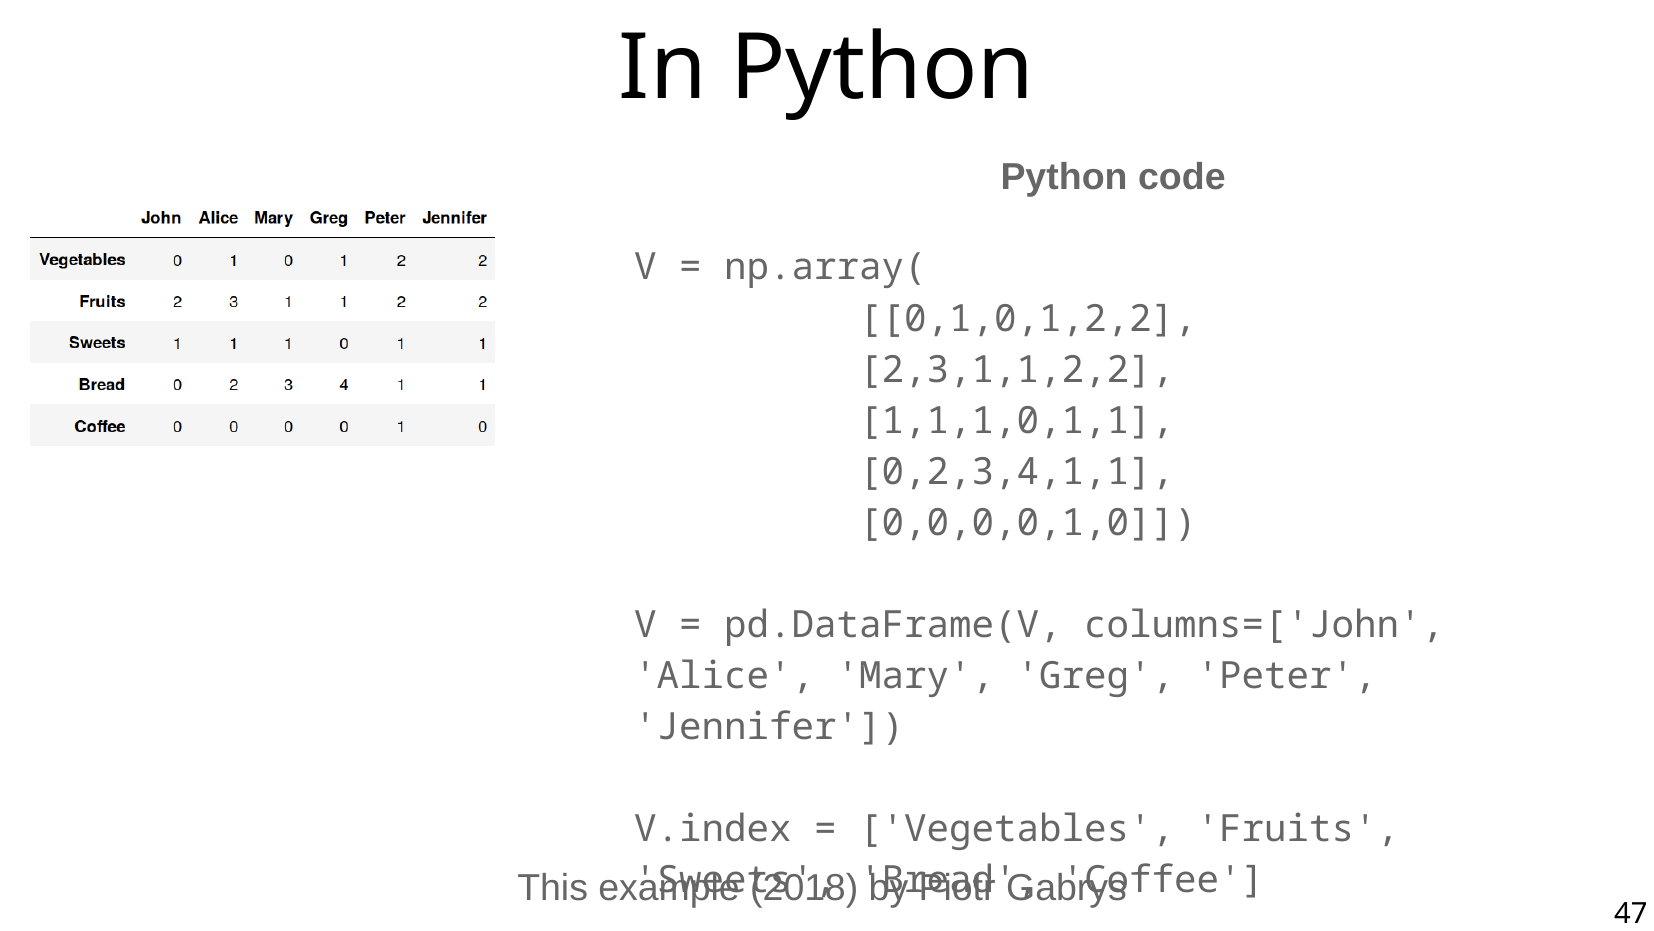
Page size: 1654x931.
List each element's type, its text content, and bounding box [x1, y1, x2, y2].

picture [25, 194, 501, 453]
text_box This example (2018) by Piotr Gabrys [8, 859, 1647, 926]
title In Python [82, 1, 1571, 125]
text_box Python code V = np.array( [[0,1,0,1,2,2], [2,3,1,1,2,2], [1,1,1,0,1,1], [0,2,3,4,1,1], [0,0,0,0,1,0]]) V = pd.DataFrame(V, columns=['John', 'Alice', 'Mary', 'Greg', 'Peter', 'Jennifer']) V.index = ['Vegetables', 'Fruits', 'Sweets', 'Bread', 'Coffee'] [619, 148, 1608, 848]
